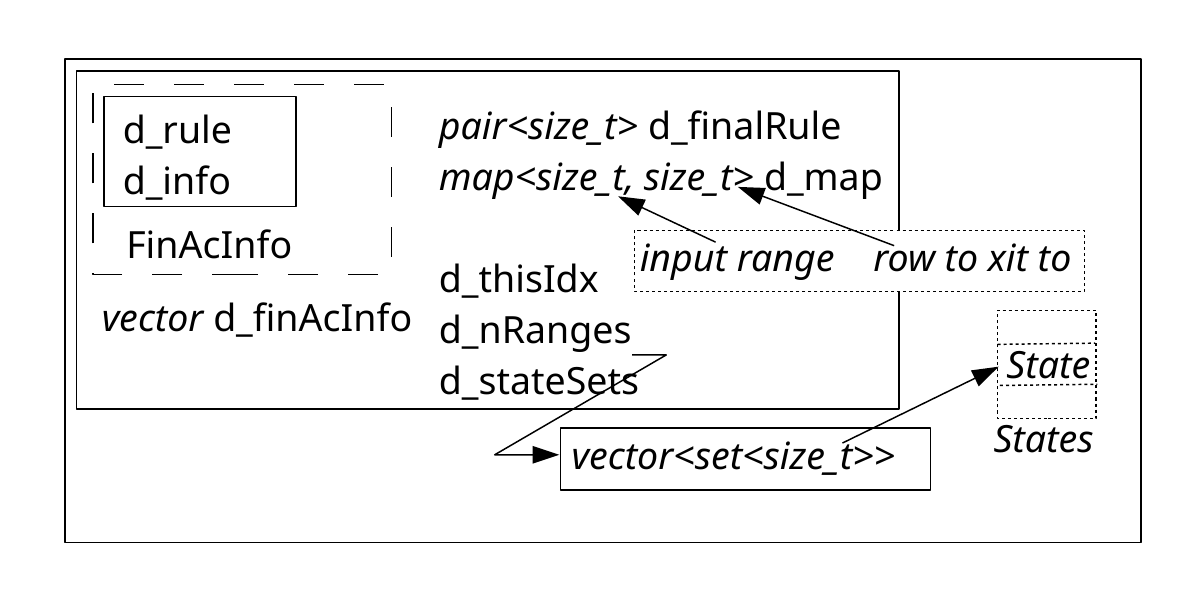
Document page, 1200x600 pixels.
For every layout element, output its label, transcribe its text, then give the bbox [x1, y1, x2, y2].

text_box pair<size_t> d_finalRule map<size_t, size_t> d_map d_thisIdx d_nRanges d_stateSets [424, 91, 906, 380]
text_box d_rule d_info [108, 96, 243, 202]
text_box vector d_finAcInfo [87, 284, 412, 345]
text_box State [991, 331, 1103, 393]
text_box [64, 58, 1141, 543]
text_box vector<set<size_t>> [556, 421, 937, 483]
text_box FinAcInfo [111, 210, 300, 272]
text_box input range row to xit to [625, 224, 1077, 286]
text_box States [978, 405, 1104, 467]
